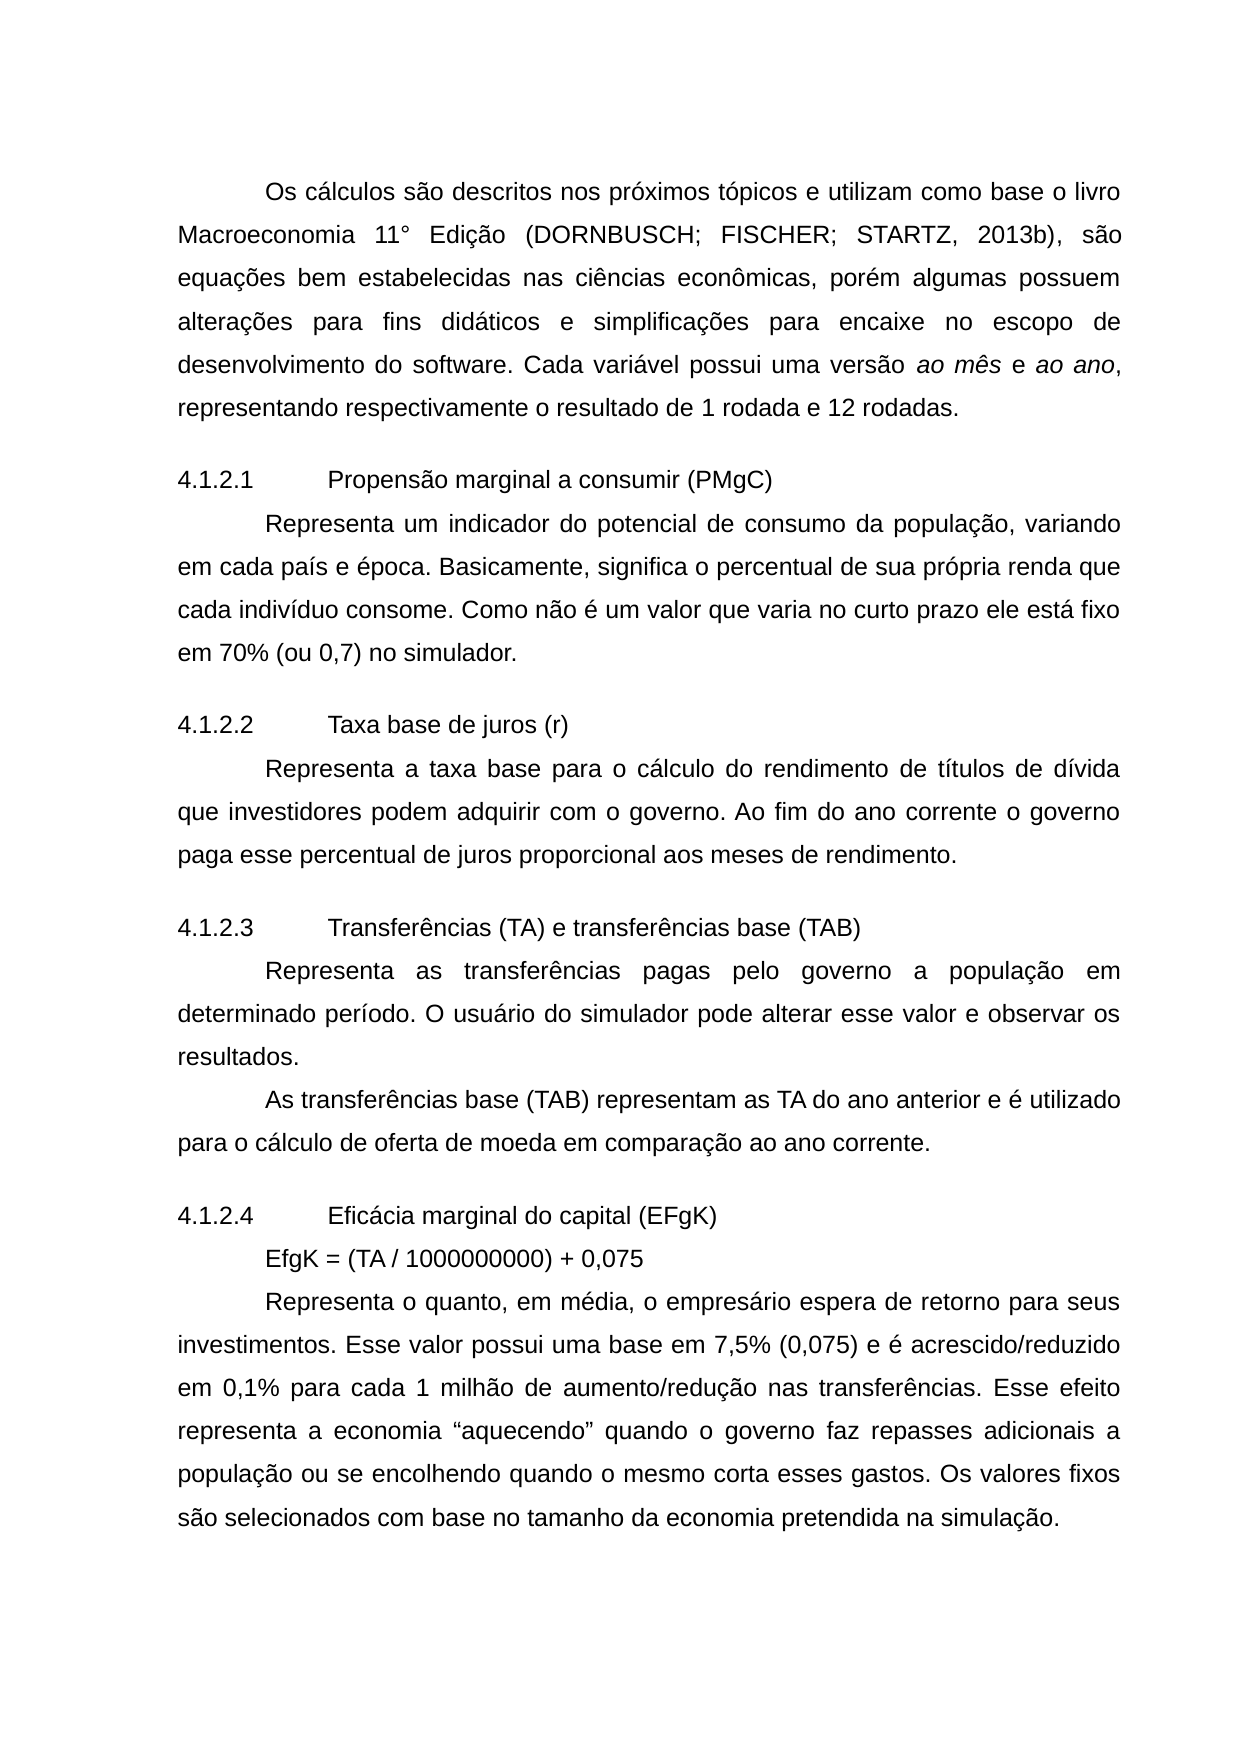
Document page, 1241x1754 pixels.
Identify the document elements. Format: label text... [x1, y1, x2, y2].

subtitle Eficácia marginal do capital (EFgK) [177, 1201, 1122, 1229]
text As transferências base (TAB) representam as TA do ano anterior e é utilizado para o cálculo de oferta de moeda em comparação ao ano corrente. [177, 1085, 1122, 1157]
text Representa as transferências pagas pelo governo a população em determinado período. O usuário do simulador pode alterar esse valor e observar os resultados. [177, 956, 1122, 1071]
subtitle Transferências (TA) e transferências base (TAB) [177, 912, 1122, 941]
text EfgK = (TA / 1000000000) + 0,075 [177, 1244, 1122, 1273]
subtitle Taxa base de juros (r) [177, 711, 1122, 739]
text Representa um indicador do potencial de consumo da população, variando em cada país e época. Basicamente, significa o percentual de sua própria renda que cada indivíduo consome. Como não é um valor que varia no curto prazo ele está fixo em 70% (ou 0,7) no simulador. [177, 508, 1122, 667]
text Representa a taxa base para o cálculo do rendimento de títulos de dívida que investidores podem adquirir com o governo. Ao fim do ano corrente o governo paga esse percentual de juros proporcional aos meses de rendimento. [177, 754, 1122, 869]
text Os cálculos são descritos nos próximos tópicos e utilizam como base o livro Macroeconomia 11° Edição (DORNBUSCH; FISCHER; STARTZ, 2013b), são equações bem estabelecidas nas ciências econômicas, porém algumas possuem alterações para fins didáticos e simplificações para encaixe no escopo de desenvolvimento do software. Cada variável possui uma versão ao mês e ao ano, representando respectivamente o resultado de 1 rodada e 12 rodadas. [177, 177, 1122, 422]
subtitle Propensão marginal a consumir (PMgC) [177, 465, 1122, 494]
text Representa o quanto, em média, o empresário espera de retorno para seus investimentos. Esse valor possui uma base em 7,5% (0,075) e é acrescido/reduzido em 0,1% para cada 1 milhão de aumento/redução nas transferências. Esse efeito representa a economia “aquecendo” quando o governo faz repasses adicionais a população ou se encolhendo quando o mesmo corta esses gastos. Os valores fixos são selecionados com base no tamanho da economia pretendida na simulação. [177, 1287, 1122, 1531]
